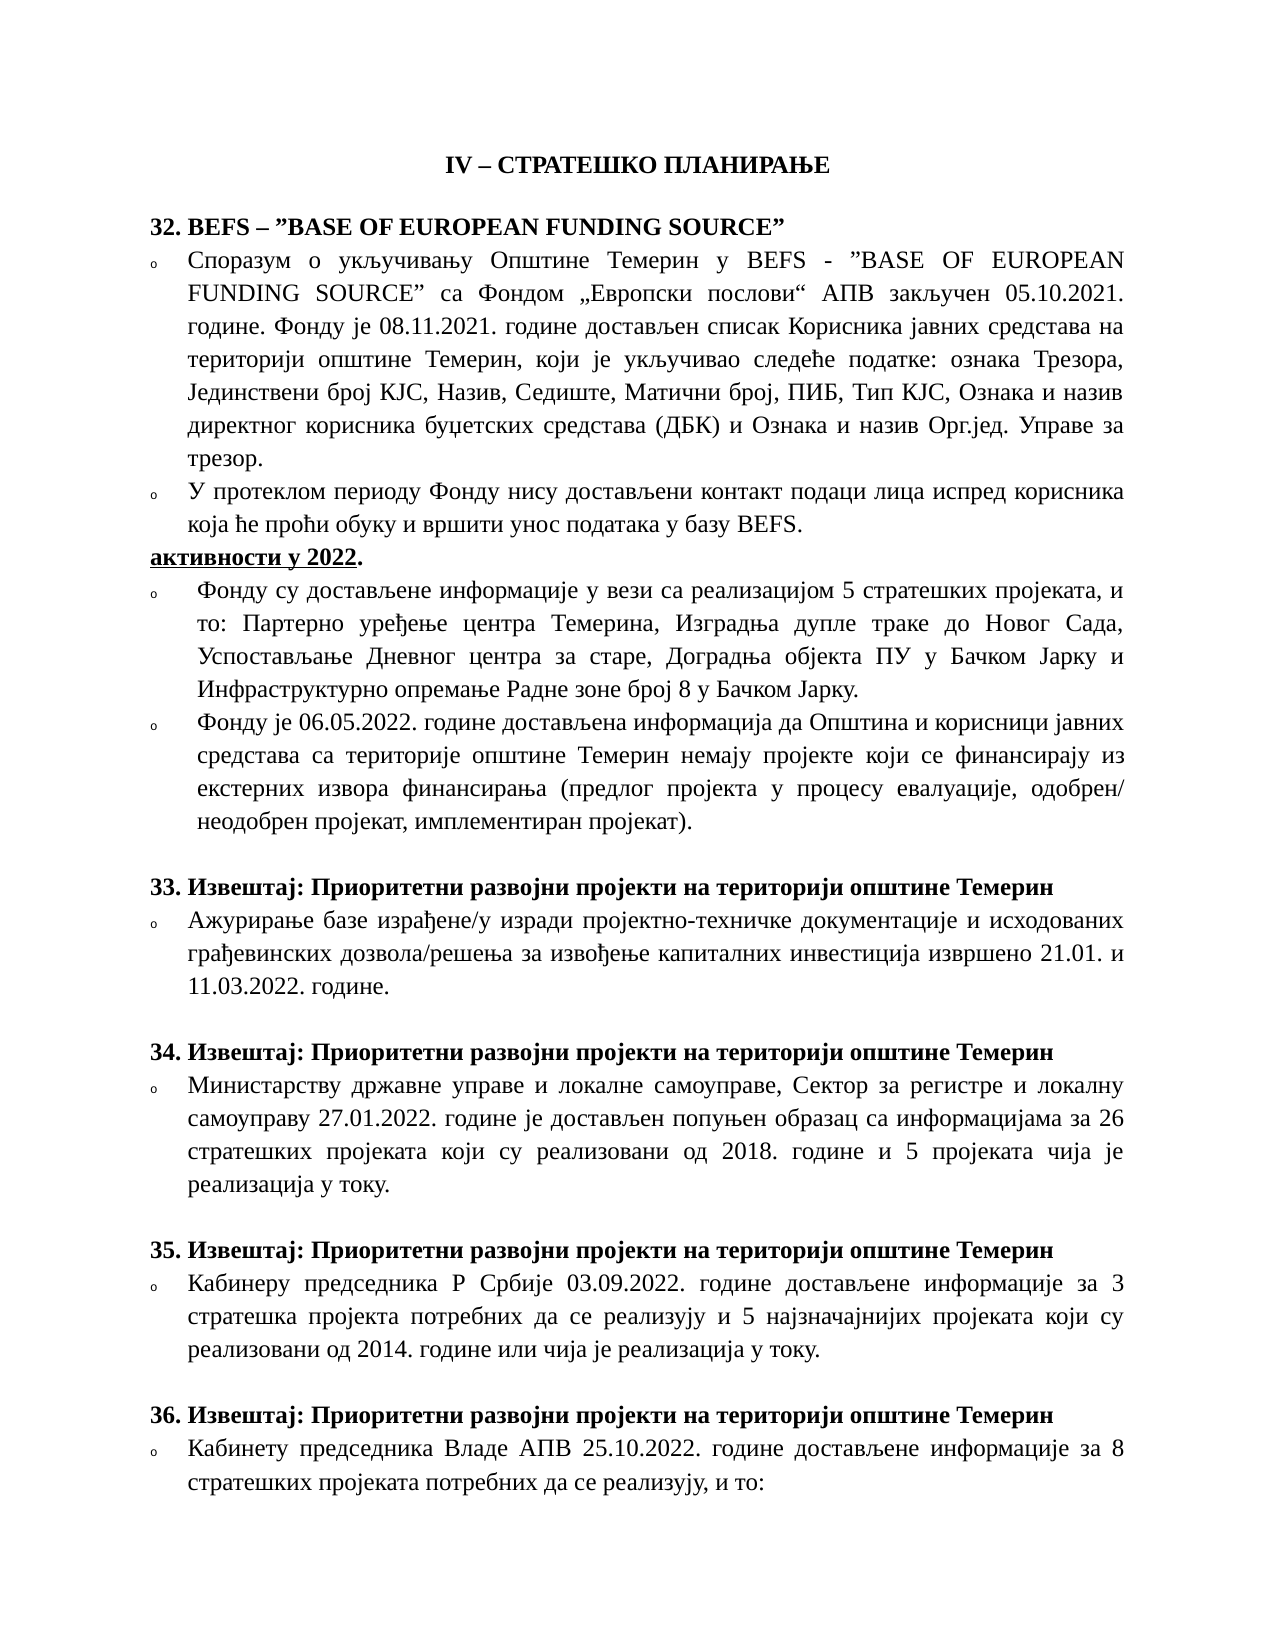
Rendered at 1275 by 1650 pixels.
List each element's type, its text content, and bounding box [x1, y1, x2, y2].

text 34. Извештај: Приоритетни развојни пројекти на територији општине Темерин [150, 1037, 1125, 1066]
list Споразум о укључивању Општине Темерин у BEFS - ”BASE OF EUROPEAN FUNDING SOURCE” са Фондом „Европски послови“ АПВ закључен 05.10.2021. године. Фонду је 08.11.2021. године достављен списак Корисника јавних средстава на територији општине Темерин, који је укључивао следеће податке: ознака Трезора, Јединствени број КЈС, Назив, Седиште, Матични број, ПИБ, Тип КЈС, Ознака и назив директног корисника буџетских средстава (ДБК) и Ознака и назив Орг.јед. Управе за трезор. [150, 245, 1125, 472]
list Фонду су достављене информације у вези са реализацијом 5 стратешких пројеката, и то: Партерно уређење центра Темерина, Изградња дупле траке до Новог Сада, Успостављање Дневног центра за старе, Доградња објекта ПУ у Бачком Јарку и Инфраструктурно опремање Радне зоне број 8 у Бачком Јарку. [150, 575, 1125, 703]
text 33. Извештај: Приоритетни развојни пројекти на територији општине Темерин [150, 872, 1125, 901]
list Кабинеру председника Р Србије 03.09.2022. године достављене информације за 3 стратешка пројекта потребних да се реализују и 5 најзначајнијих пројеката који су реализовани од 2014. године или чија је реализација у току. [150, 1268, 1125, 1363]
list Фонду је 06.05.2022. године достављена информација да Општина и корисници јавних средстава са територије општине Темерин немају пројекте који се финансирају из екстерних извора финансирања (предлог пројекта у процесу евалуације, одобрен/ неодобрен пројекат, имплементиран пројекат). [150, 707, 1125, 835]
list У протеклом периоду Фонду нису достављени контакт подаци лица испред корисника која ће проћи обуку и вршити унос података у базу BEFS. [150, 476, 1125, 538]
text активности у 2022. [150, 542, 1125, 571]
text 32. BEFS – ”BASE OF EUROPEAN FUNDING SOURCE” [150, 212, 1125, 241]
text 35. Извештај: Приоритетни развојни пројекти на територији општине Темерин [150, 1235, 1125, 1264]
subtitle IV – СТРАТЕШКО ПЛАНИРАЊЕ [150, 150, 1125, 179]
list Министарству државне управе и локалне самоуправе, Сектор за регистре и локалну самоуправу 27.01.2022. године је достављен попуњен образац са информацијама за 26 стратешких пројеката који су реализовани од 2018. године и 5 пројеката чија је реализација у току. [150, 1070, 1125, 1198]
list Кабинету председника Владе АПВ 25.10.2022. године достављене информације за 8 стратешких пројеката потребних да се реализују, и то: [150, 1433, 1125, 1495]
text 36. Извештај: Приоритетни развојни пројекти на територији општине Темерин [150, 1401, 1125, 1429]
list Ажурирање базе израђене/у изради пројектно-техничке документације и исходованих грађевинских дозвола/решења за извођење капиталних инвестиција извршено 21.01. и 11.03.2022. године. [150, 905, 1125, 1000]
